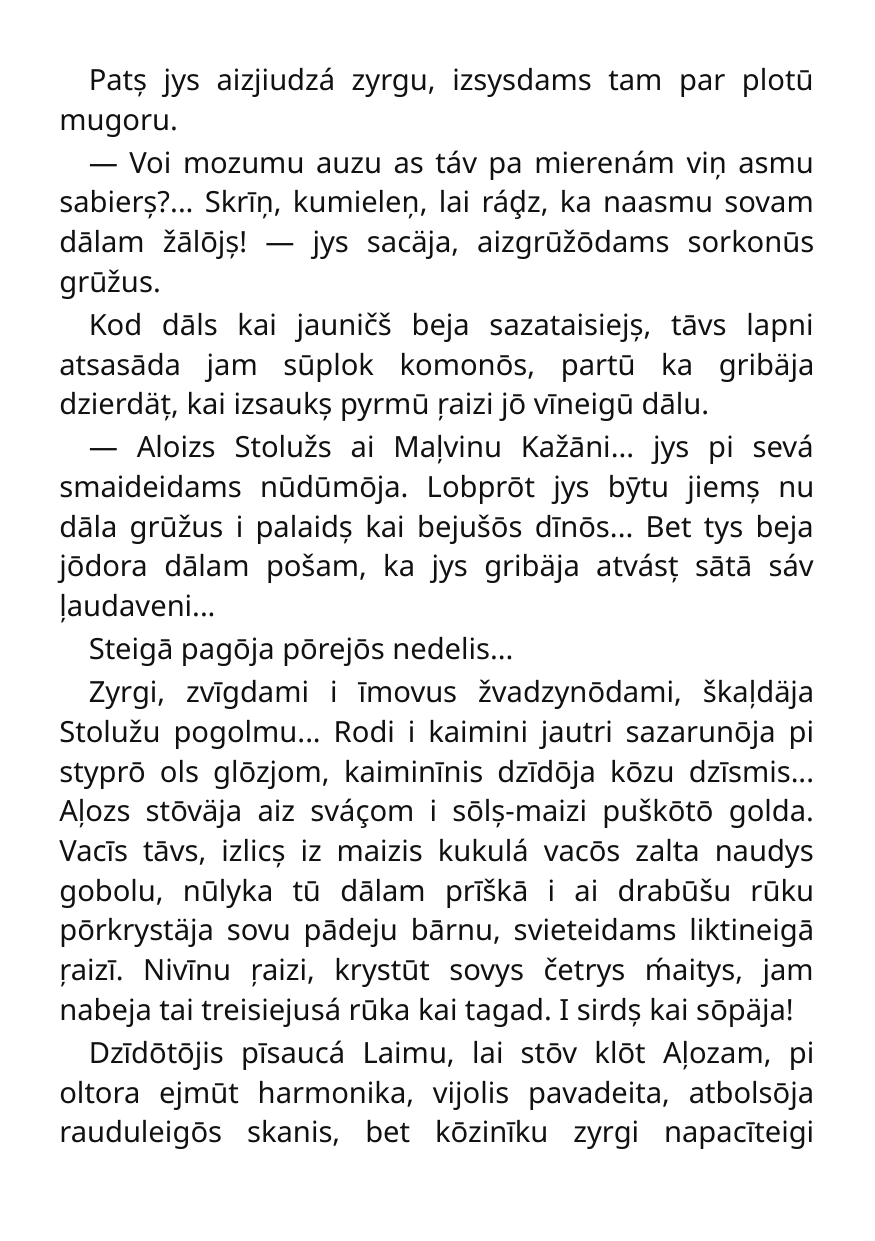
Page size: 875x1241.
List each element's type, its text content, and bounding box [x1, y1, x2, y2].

text Zyrgi, zvīgdami i īmovus žvadzynōdami, škaļdäja Stolužu pogolmu... Rodi i kaimini jautri sazarunōja pi styprō ols glōzjom, kaiminīnis dzīdōja kōzu dzīsmis... Aļozs stōväja aiz sváçom i sōlș-maizi puškōtō golda. Vacīs tāvs, izlicș iz maizis kukulá vacōs zalta naudys gobolu, nūlyka tū dālam prīškā i ai drabūšu rūku pōrkrystäja sovu pādeju bārnu, svieteidams liktineigā ŗaizī. Nivīnu ŗaizi, krystūt sovys četrys ḿaitys, jam nabeja tai treisiejusá rūka kai tagad. I sirdș kai sōpäja! [59, 672, 815, 1029]
text Patș jys aizjiudzá zyrgu, izsysdams tam par plotū mugoru. [59, 59, 815, 138]
text Dzīdōtōjis pīsaucá Laimu, lai stōv klōt Aļozam, pi oltora ejmūt harmonika, vijolis pavadeita, atbolsōja rauduleigōs skanis, bet kōzinīku zyrgi napacīteigi [59, 1032, 815, 1151]
text Steigā pagōja pōrejōs nedelis... [59, 628, 815, 668]
text — Voi mozumu auzu as táv pa mierenám viņ asmu sabierș?... Skrīņ, kumieleņ, lai ráḑz, ka naasmu sovam dālam žālōjș! — jys sacäja, aizgrūžōdams sorkonūs grūžus. [59, 142, 815, 301]
text — Aloizs Stolužs ai Maļvinu Kažāni... jys pi sevá smaideidams nūdūmōja. Lobprōt jys bȳtu jiemș nu dāla grūžus i palaidș kai bejušōs dīnōs... Bet tys beja jōdora dālam pošam, ka jys gribäja atvásț sātā sáv ļaudaveni... [59, 427, 815, 625]
text Kod dāls kai jauničš beja sazataisiejș, tāvs lapni atsasāda jam sūplok komonōs, partū ka gribäja dzierdäț, kai izsaukș pyrmū ŗaizi jō vīneigū dālu. [59, 304, 815, 423]
